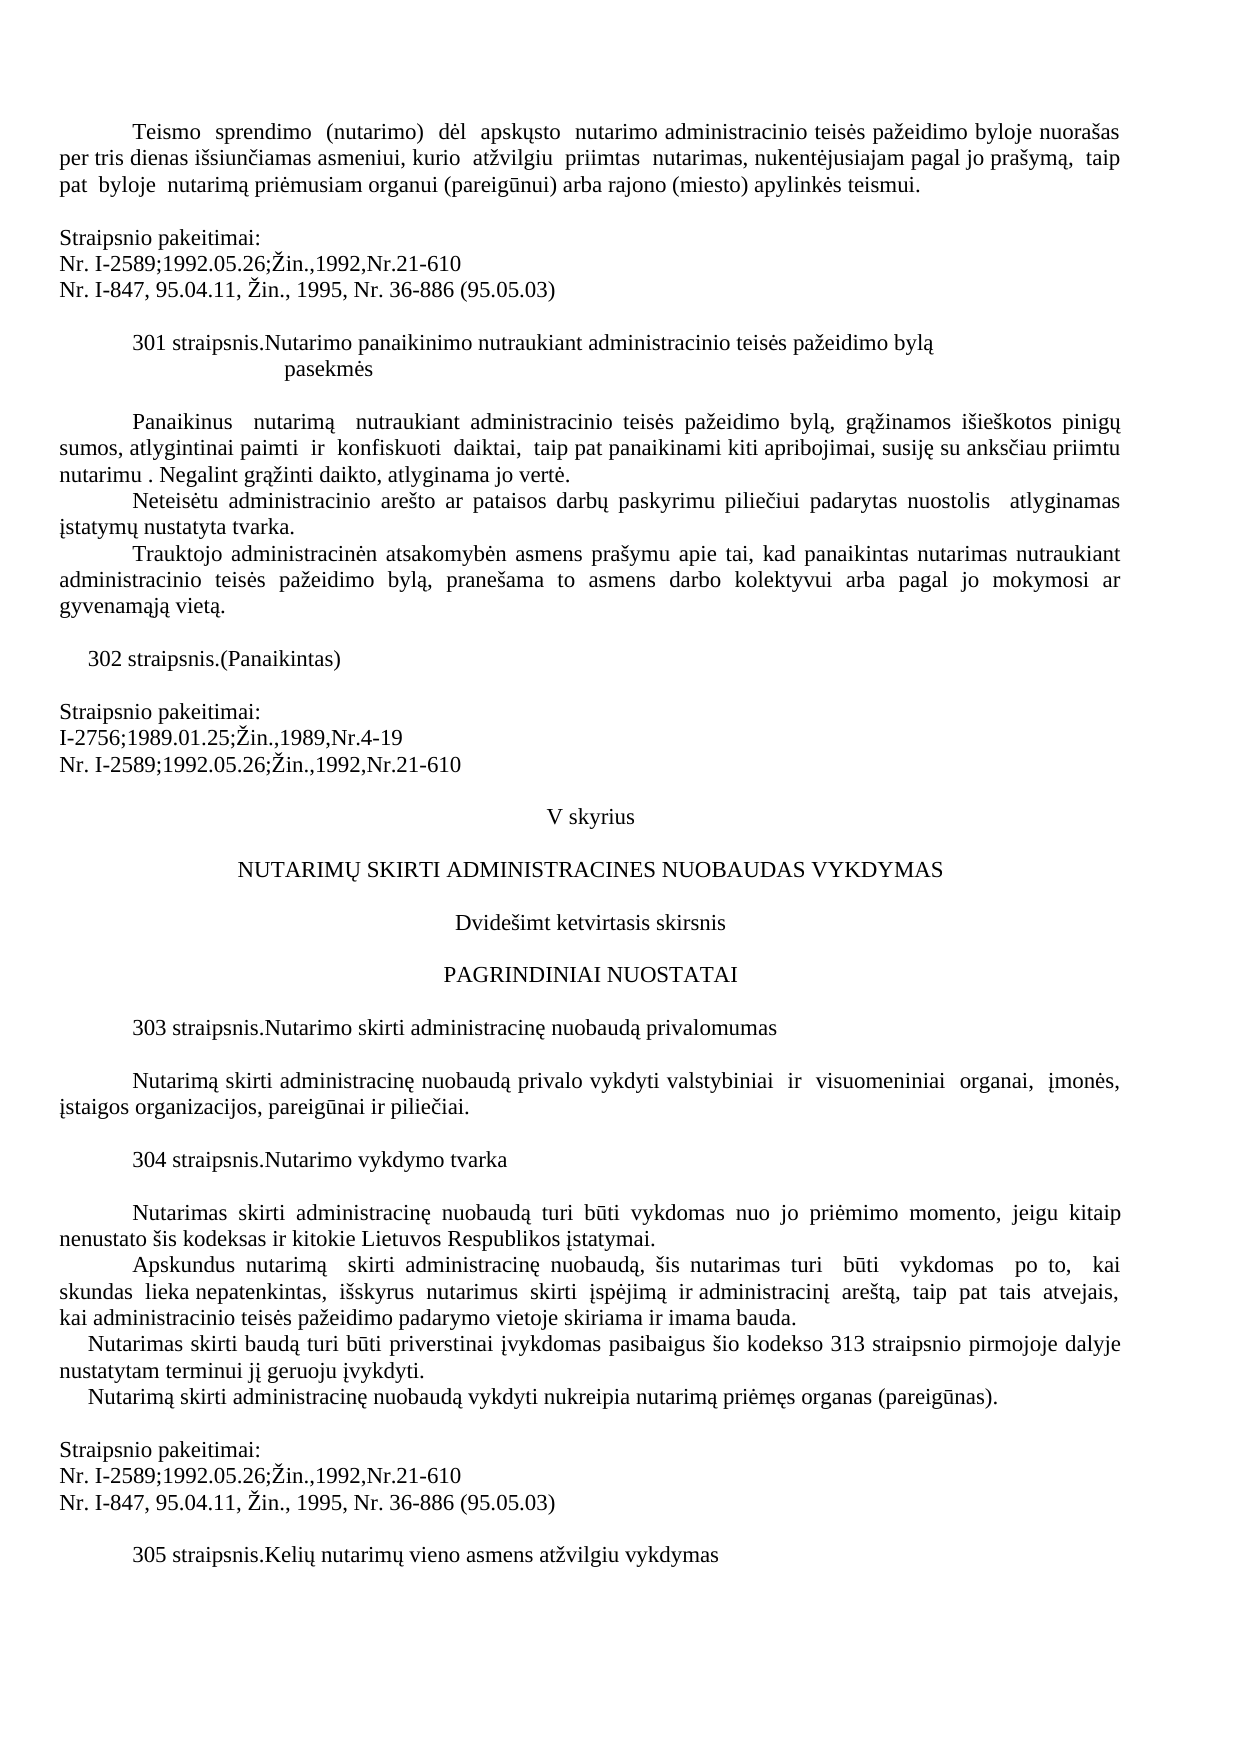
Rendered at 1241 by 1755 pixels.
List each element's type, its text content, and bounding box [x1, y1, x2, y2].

text Apskundus nutarimą skirti administracinę nuobaudą, šis nutarimas turi būti vykdomas po to, kai skundas lieka nepatenkintas, išskyrus nutarimus skirti įspėjimą ir administracinį areštą, taip pat tais atvejais, kai administracinio teisės pažeidimo padarymo vietoje skiriama ir imama bauda. [59, 1251, 1122, 1330]
text Nutarimas skirti baudą turi būti priverstinai įvykdomas pasibaigus šio kodekso 313 straipsnio pirmojoje dalyje nustatytam terminui jį geruoju įvykdyti. [59, 1330, 1122, 1383]
text Teismo sprendimo (nutarimo) dėl apskųsto nutarimo administracinio teisės pažeidimo byloje nuorašas per tris dienas išsiunčiamas asmeniui, kurio atžvilgiu priimtas nutarimas, nukentėjusiajam pagal jo prašymą, taip pat byloje nutarimą priėmusiam organui (pareigūnui) arba rajono (miesto) apylinkės teismui. [59, 118, 1122, 197]
text Straipsnio pakeitimai: [59, 223, 1122, 250]
text I-2756;1989.01.25;Žin.,1989,Nr.4-19 [59, 724, 1122, 751]
text Dvidešimt ketvirtasis skirsnis [59, 909, 1122, 935]
text 304 straipsnis.Nutarimo vykdymo tvarka [59, 1146, 1122, 1172]
text Nr. I-2589;1992.05.26;Žin.,1992,Nr.21-610 [59, 751, 1122, 777]
text Nr. I-847, 95.04.11, Žin., 1995, Nr. 36-886 (95.05.03) [59, 1488, 1122, 1515]
text Straipsnio pakeitimai: [59, 698, 1122, 724]
text Nutarimą skirti administracinę nuobaudą privalo vykdyti valstybiniai ir visuomeniniai organai, įmonės, įstaigos organizacijos, pareigūnai ir piliečiai. [59, 1067, 1122, 1119]
text Panaikinus nutarimą nutraukiant administracinio teisės pažeidimo bylą, grąžinamos išieškotos pinigų sumos, atlygintinai paimti ir konfiskuoti daiktai, taip pat panaikinami kiti apribojimai, susiję su anksčiau priimtu nutarimu . Negalint grąžinti daikto, atlyginama jo vertė. [59, 408, 1122, 487]
text 305 straipsnis.Kelių nutarimų vieno asmens atžvilgiu vykdymas [59, 1541, 1122, 1568]
text 301 straipsnis.Nutarimo panaikinimo nutraukiant administracinio teisės pažeidimo bylą [59, 329, 1122, 355]
text Nr. I-2589;1992.05.26;Žin.,1992,Nr.21-610 [59, 250, 1122, 276]
text 303 straipsnis.Nutarimo skirti administracinę nuobaudą privalomumas [59, 1014, 1122, 1041]
text Nr. I-847, 95.04.11, Žin., 1995, Nr. 36-886 (95.05.03) [59, 276, 1122, 303]
text pasekmės [209, 355, 1122, 382]
text Nutarimas skirti administracinę nuobaudą turi būti vykdomas nuo jo priėmimo momento, jeigu kitaip nenustato šis kodeksas ir kitokie Lietuvos Respublikos įstatymai. [59, 1199, 1122, 1251]
text V skyrius [59, 803, 1122, 830]
text Trauktojo administracinėn atsakomybėn asmens prašymu apie tai, kad panaikintas nutarimas nutraukiant administracinio teisės pažeidimo bylą, pranešama to asmens darbo kolektyvui arba pagal jo mokymosi ar gyvenamąją vietą. [59, 540, 1122, 619]
text Nutarimą skirti administracinę nuobaudą vykdyti nukreipia nutarimą priėmęs organas (pareigūnas). [59, 1383, 1122, 1409]
text NUTARIMŲ SKIRTI ADMINISTRACINES NUOBAUDAS VYKDYMAS [59, 856, 1122, 882]
text Straipsnio pakeitimai: [59, 1436, 1122, 1462]
text Neteisėtu administracinio arešto ar pataisos darbų paskyrimu piliečiui padarytas nuostolis atlyginamas įstatymų nustatyta tvarka. [59, 487, 1122, 540]
text 302 straipsnis.(Panaikintas) [59, 645, 1122, 672]
text Nr. I-2589;1992.05.26;Žin.,1992,Nr.21-610 [59, 1462, 1122, 1488]
text PAGRINDINIAI NUOSTATAI [59, 961, 1122, 988]
